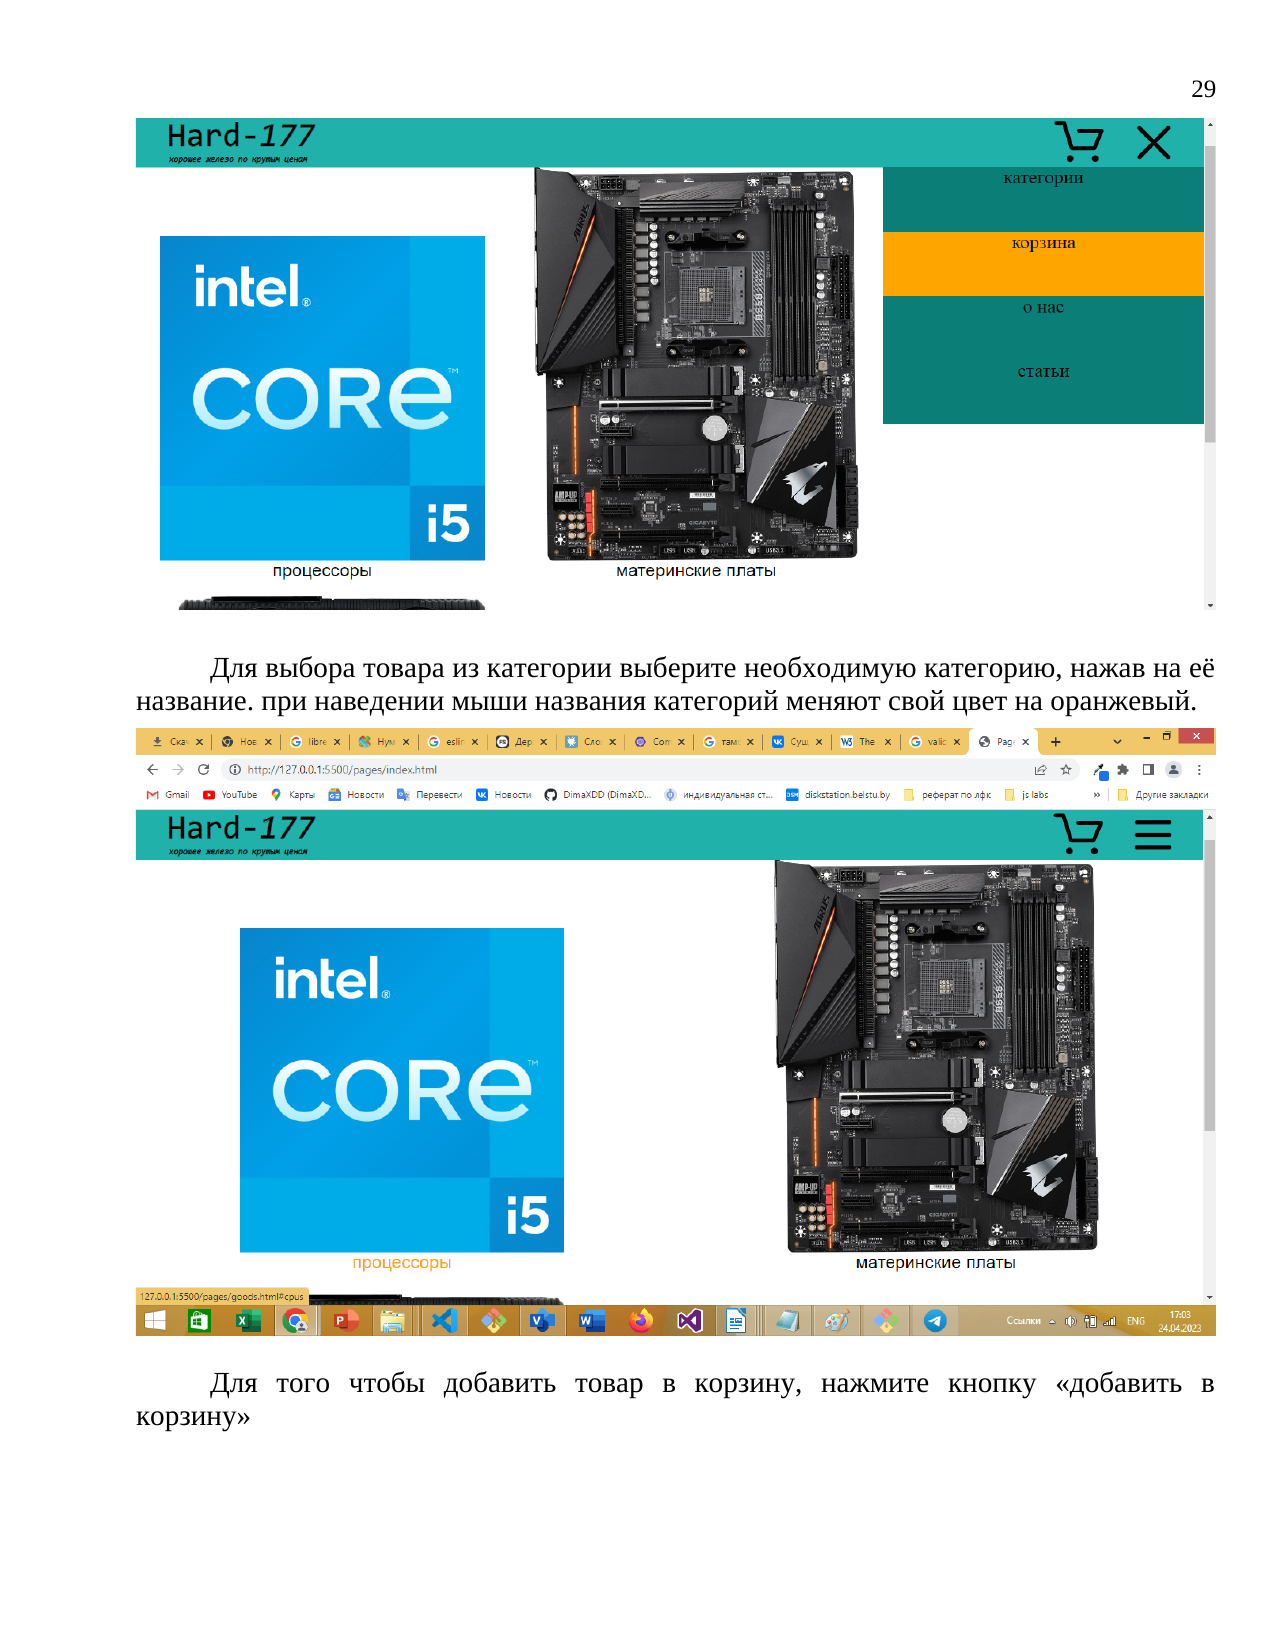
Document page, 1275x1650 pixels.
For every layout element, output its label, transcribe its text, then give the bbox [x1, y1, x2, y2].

text Для выбора товара из категории выберите необходимую категорию, нажав на её название. при наведении мыши названия категорий меняют свой цвет на оранжевый. [136, 650, 1216, 717]
text Для того чтобы добавить товар в корзину, нажмите кнопку «добавить в корзину» [136, 1365, 1216, 1432]
picture [135, 728, 1216, 1336]
picture [135, 118, 1216, 610]
